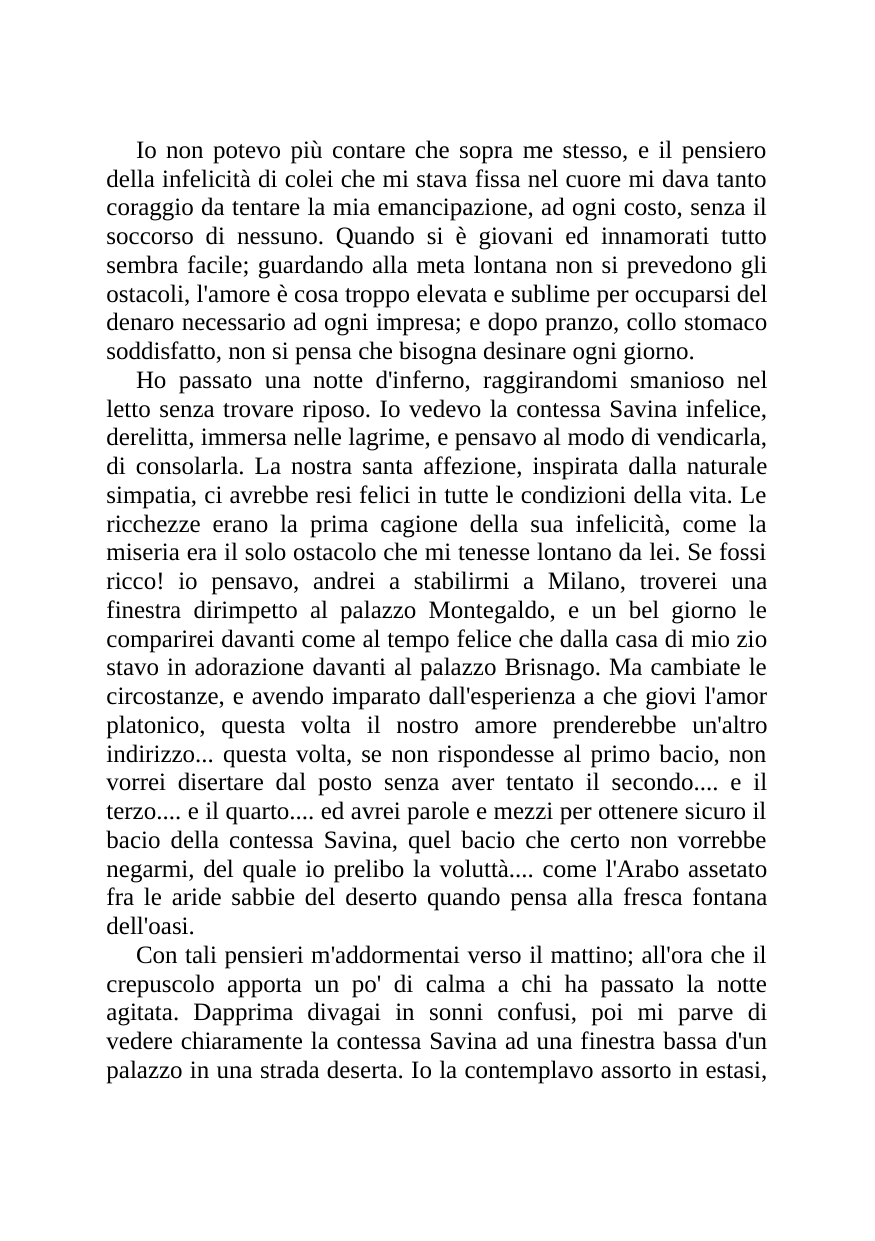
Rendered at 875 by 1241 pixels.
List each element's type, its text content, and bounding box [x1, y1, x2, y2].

text Ho passato una notte d'inferno, raggirandomi smanioso nel letto senza trovare riposo. Io vedevo la contessa Savina infelice, derelitta, immersa nelle lagrime, e pensavo al modo di vendicarla, di consolarla. La nostra santa affezione, inspirata dalla naturale simpatia, ci avrebbe resi felici in tutte le condizioni della vita. Le ricchezze erano la prima cagione della sua infelicità, come la miseria era il solo ostacolo che mi tenesse lontano da lei. Se fossi ricco! io pensavo, andrei a stabilirmi a Milano, troverei una finestra dirimpetto al palazzo Montegaldo, e un bel giorno le comparirei davanti come al tempo felice che dalla casa di mio zio stavo in adorazione davanti al palazzo Brisnago. Ma cambiate le circostanze, e avendo imparato dall'esperienza a che giovi l'amor platonico, questa volta il nostro amore prenderebbe un'altro indirizzo... questa volta, se non rispondesse al primo bacio, non vorrei disertare dal posto senza aver tentato il secondo.... e il terzo.... e il quarto.... ed avrei parole e mezzi per ottenere sicuro il bacio della contessa Savina, quel bacio che certo non vorrebbe negarmi, del quale io prelibo la voluttà.... come l'Arabo assetato fra le aride sabbie del deserto quando pensa alla fresca fontana dell'oasi. [106, 365, 768, 940]
text Con tali pensieri m'addormentai verso il mattino; all'ora che il crepuscolo apporta un po' di calma a chi ha passato la notte agitata. Dapprima divagai in sonni confusi, poi mi parve di vedere chiaramente la contessa Savina ad una finestra bassa d'un palazzo in una strada deserta. Io la contemplavo assorto in estasi, [106, 940, 768, 1084]
text Io non potevo più contare che sopra me stesso, e il pensiero della infelicità di colei che mi stava fissa nel cuore mi dava tanto coraggio da tentare la mia emancipazione, ad ogni costo, senza il soccorso di nessuno. Quando si è giovani ed innamorati tutto sembra facile; guardando alla meta lontana non si prevedono gli ostacoli, l'amore è cosa troppo elevata e sublime per occuparsi del denaro necessario ad ogni impresa; e dopo pranzo, collo stomaco soddisfatto, non si pensa che bisogna desinare ogni giorno. [106, 135, 768, 365]
